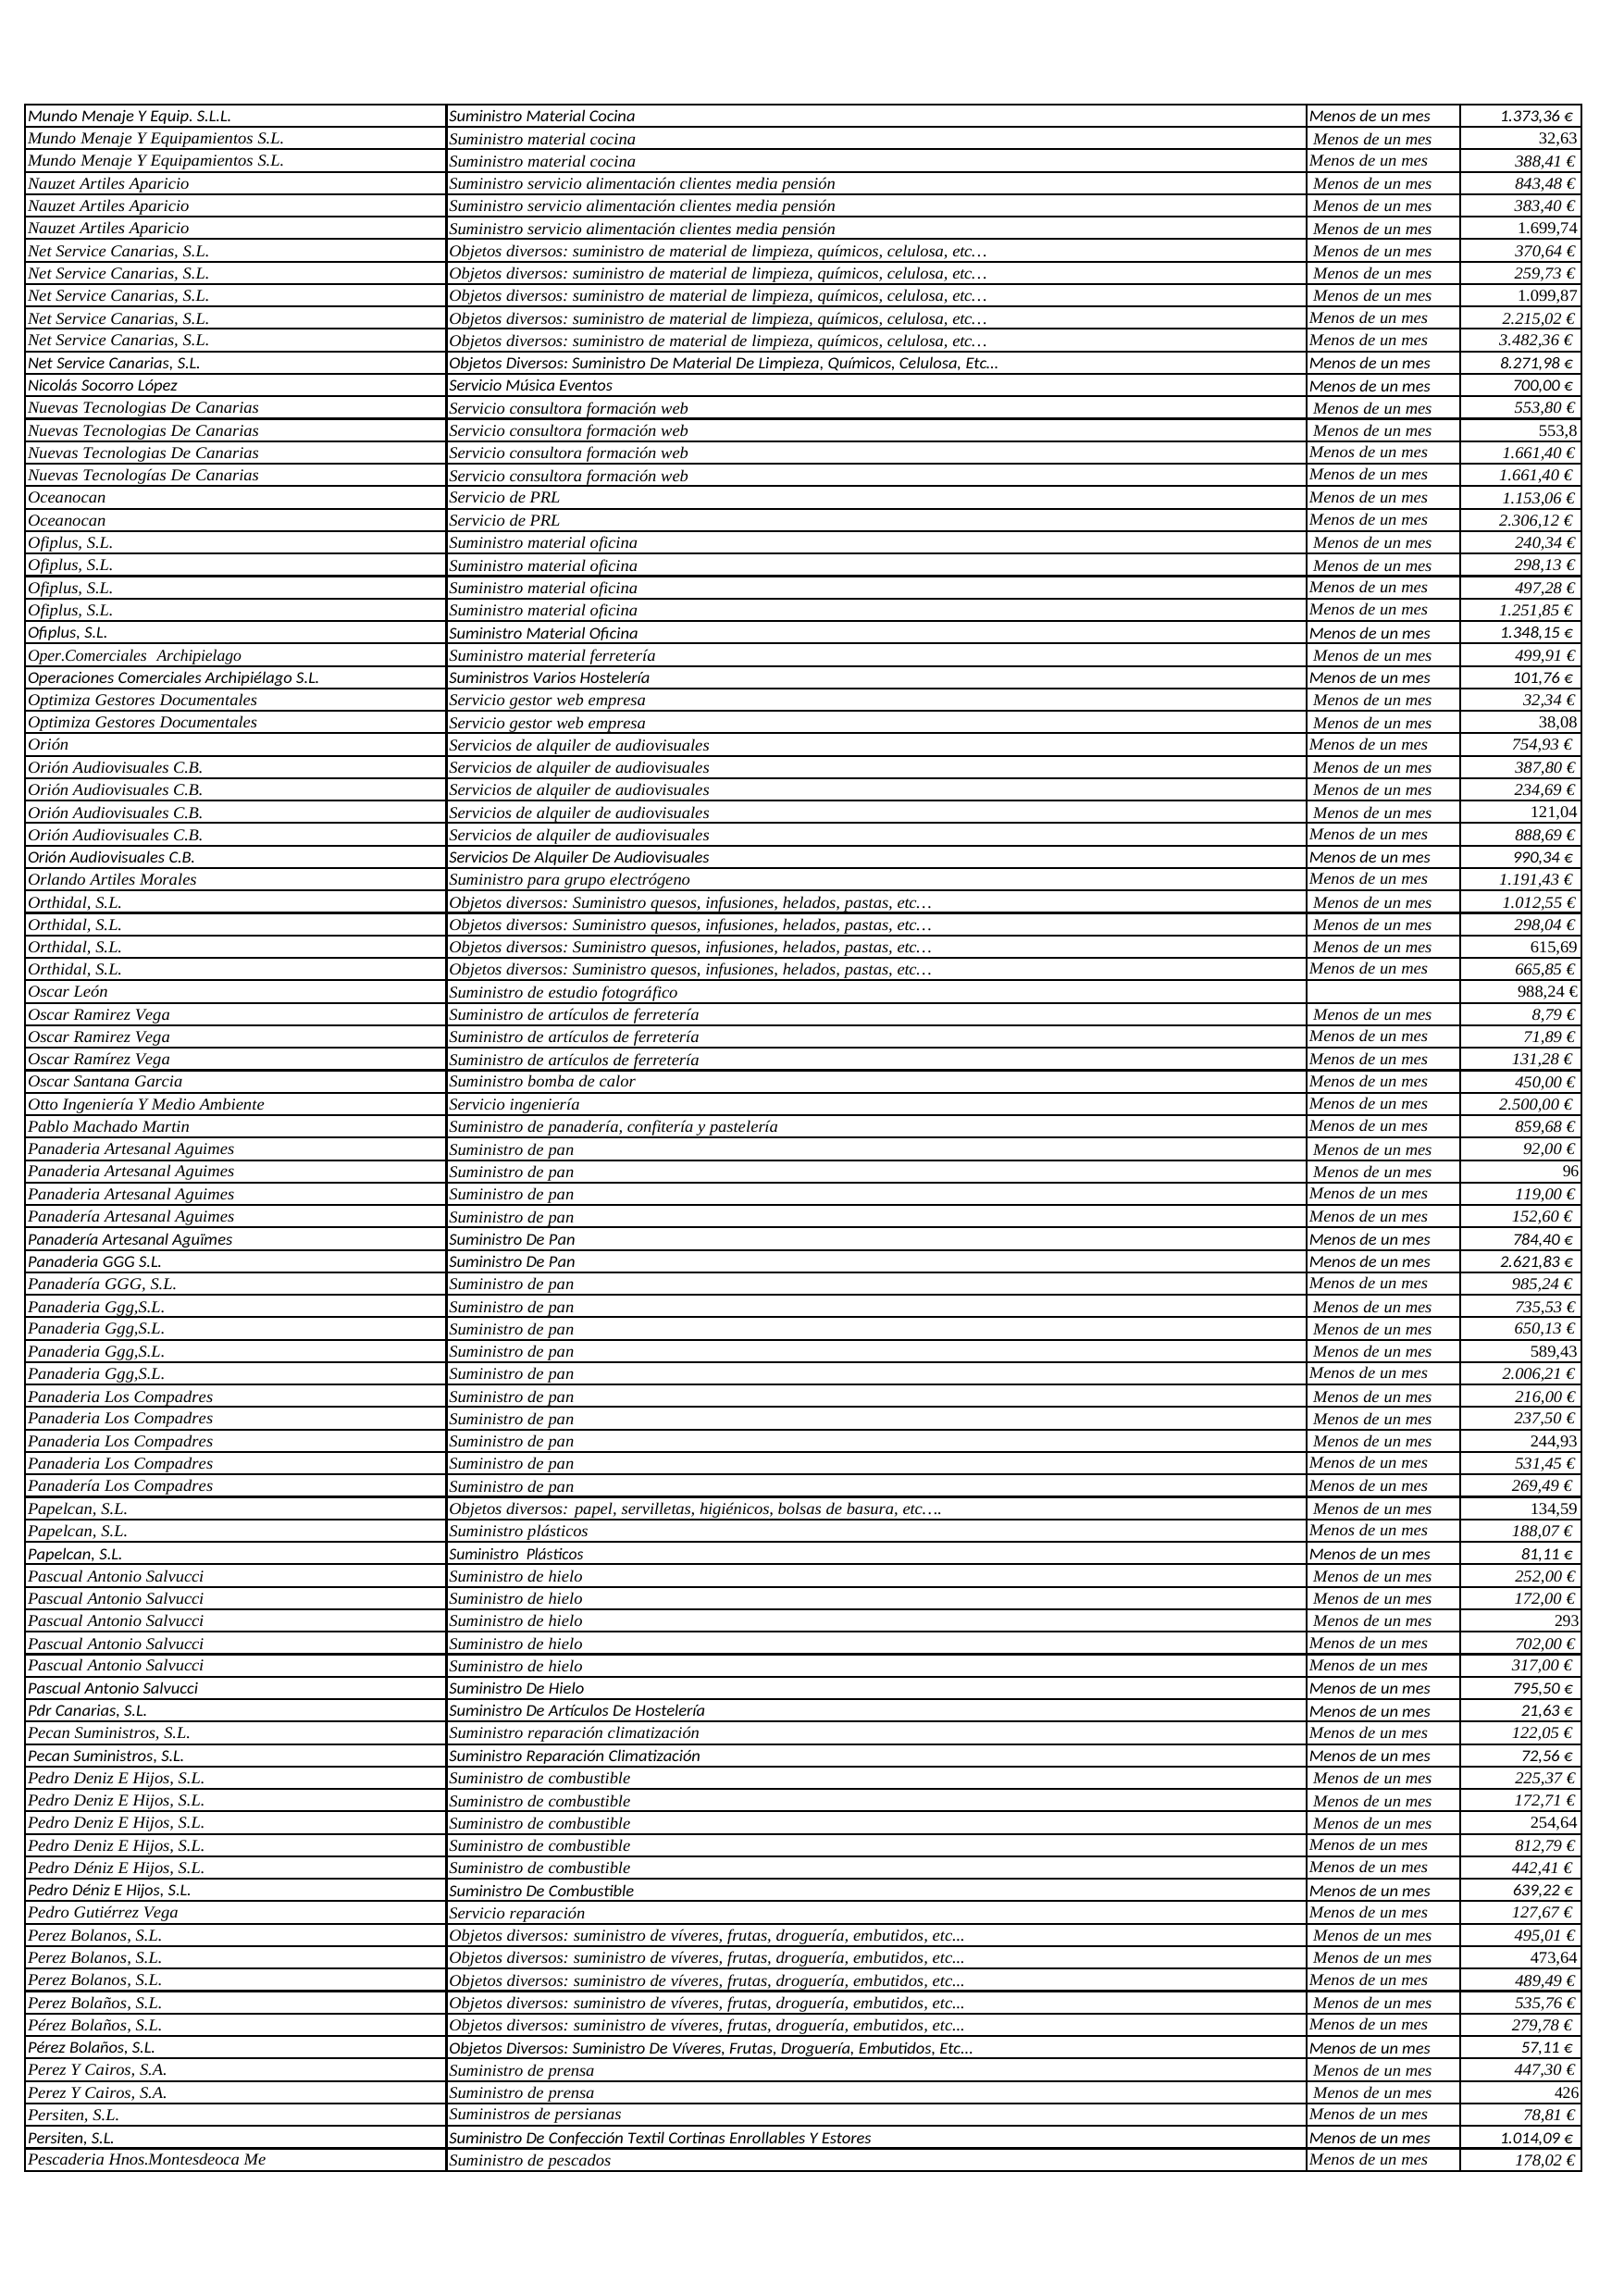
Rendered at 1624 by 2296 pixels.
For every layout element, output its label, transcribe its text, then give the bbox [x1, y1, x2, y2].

table_cell Panaderia GGG S.L. [26, 1251, 445, 1272]
table_cell Persiten, S.L. [26, 2104, 445, 2125]
table_cell Suministro de artículos de ferretería [448, 1004, 1306, 1024]
table_cell Menos de un mes [1308, 779, 1459, 800]
table_cell 119,00 € [1461, 1184, 1581, 1204]
table_cell 57,11 € [1461, 2037, 1581, 2057]
table_cell Orión Audiovisuales C.B. [26, 847, 445, 867]
table_cell Servicios de alquiler de audiovisuales [448, 779, 1306, 800]
table_cell Objetos diversos: Suministro quesos, infusiones, helados, pastas, etc… [448, 937, 1306, 957]
table_cell Servicio reparación [448, 1902, 1306, 1923]
table_cell Servicios de alquiler de audiovisuales [448, 734, 1306, 755]
table_cell Nauzet Artiles Aparicio [26, 173, 445, 193]
table_cell Menos de un mes [1308, 600, 1459, 620]
table_cell Panaderia Artesanal Aguimes [26, 1138, 445, 1159]
table_cell Menos de un mes [1308, 1206, 1459, 1226]
table_cell Orión Audiovisuales C.B. [26, 757, 445, 777]
table_cell Objetos diversos: Suministro quesos, infusiones, helados, pastas, etc… [448, 959, 1306, 979]
table_cell Menos de un mes [1308, 1632, 1459, 1653]
table_cell Suministro De Confección Textil Cortinas Enrollables Y Estores [448, 2127, 1306, 2147]
table_cell 499,91 € [1461, 644, 1581, 664]
table_cell Menos de un mes [1308, 532, 1459, 552]
table_cell Suministro Reparación Climatización [448, 1745, 1306, 1766]
table_cell Suministro de combustible [448, 1790, 1306, 1810]
table_cell Objetos diversos: suministro de víveres, frutas, droguería, embutidos, etc... [448, 1925, 1306, 1945]
table_cell Objetos diversos: Suministro quesos, infusiones, helados, pastas, etc… [448, 891, 1306, 912]
table_cell Pedro Déniz E Hijos, S.L. [26, 1880, 445, 1900]
table_cell 859,68 € [1461, 1116, 1581, 1136]
table_header 1.373,36 € [1461, 105, 1581, 126]
table_cell 134,59 [1461, 1498, 1581, 1519]
table_cell Menos de un mes [1308, 1341, 1459, 1361]
table_cell 269,49 € [1461, 1475, 1581, 1496]
table_cell Suministro de combustible [448, 1857, 1306, 1878]
table_cell 2.306,12 € [1461, 510, 1581, 530]
table_cell Panaderia Ggg,S.L. [26, 1296, 445, 1316]
table_cell Objetos diversos: suministro de material de limpieza, químicos, celulosa, etc… [448, 263, 1306, 283]
table_cell Menos de un mes [1308, 329, 1459, 351]
table_cell Suministro de artículos de ferretería [448, 1049, 1306, 1069]
table_cell Suministro servicio alimentación clientes media pensión [448, 217, 1306, 238]
table_cell 442,41 € [1461, 1857, 1581, 1878]
table_cell Menos de un mes [1308, 1431, 1459, 1451]
table_cell Menos de un mes [1308, 1498, 1459, 1519]
table_cell Net Service Canarias, S.L. [26, 285, 445, 305]
table_cell Suministro de pan [448, 1184, 1306, 1204]
table_cell 293 [1461, 1610, 1581, 1631]
table_cell Objetos diversos: suministro de material de limpieza, químicos, celulosa, etc… [448, 307, 1306, 328]
table_cell Menos de un mes [1308, 1790, 1459, 1810]
table_cell Panaderia Ggg,S.L. [26, 1341, 445, 1361]
table_cell Suministro de artículos de ferretería [448, 1026, 1306, 1047]
table_cell Menos de un mes [1308, 2104, 1459, 2125]
table_cell Objetos diversos: suministro de víveres, frutas, droguería, embutidos, etc... [448, 2015, 1306, 2035]
table_cell Ofiplus, S.L. [26, 554, 445, 575]
table_cell 370,64 € [1461, 240, 1581, 261]
table_cell 888,69 € [1461, 824, 1581, 845]
table_cell Menos de un mes [1308, 1543, 1459, 1563]
table_cell Suministro servicio alimentación clientes media pensión [448, 195, 1306, 216]
table_cell Panadería Artesanal Aguimes [26, 1206, 445, 1226]
table_cell Menos de un mes [1308, 1251, 1459, 1272]
table_cell 843,48 € [1461, 173, 1581, 193]
table_cell Pascual Antonio Salvucci [26, 1565, 445, 1585]
table_cell Pérez Bolaños, S.L. [26, 2015, 445, 2035]
table_cell 812,79 € [1461, 1835, 1581, 1855]
table_cell Servicio de PRL [448, 487, 1306, 507]
table_cell Menos de un mes [1308, 959, 1459, 979]
table_cell 131,28 € [1461, 1049, 1581, 1069]
table_cell Menos de un mes [1308, 375, 1459, 395]
table_cell Menos de un mes [1308, 128, 1459, 148]
table_cell 92,00 € [1461, 1138, 1581, 1159]
table_cell Menos de un mes [1308, 2150, 1459, 2169]
table_cell 317,00 € [1461, 1656, 1581, 1676]
table_cell Orthidal, S.L. [26, 959, 445, 979]
table_cell 665,85 € [1461, 959, 1581, 979]
table_cell Menos de un mes [1308, 824, 1459, 845]
table_cell Suministro de hielo [448, 1656, 1306, 1676]
table_cell Servicios De Alquiler De Audiovisuales [448, 847, 1306, 867]
table_cell Panaderia Ggg,S.L. [26, 1318, 445, 1339]
table_cell 387,80 € [1461, 757, 1581, 777]
table_cell 3.482,36 € [1461, 329, 1581, 351]
table_cell Suministro de combustible [448, 1812, 1306, 1833]
table_cell 1.191,43 € [1461, 869, 1581, 889]
table_cell Mundo Menaje Y Equipamientos S.L. [26, 150, 445, 170]
table_cell 735,53 € [1461, 1296, 1581, 1316]
table_cell Menos de un mes [1308, 285, 1459, 305]
table_cell Menos de un mes [1308, 1296, 1459, 1316]
table_cell Objetos diversos: suministro de víveres, frutas, droguería, embutidos, etc... [448, 1947, 1306, 1967]
table_cell 2.215,02 € [1461, 307, 1581, 328]
table_header Suministro Material Cocina [448, 105, 1306, 126]
table_cell Menos de un mes [1308, 195, 1459, 216]
table_cell Orión Audiovisuales C.B. [26, 801, 445, 822]
table_cell Perez Bolaños, S.L. [26, 1992, 445, 2013]
table_cell Suministros Varios Hostelería [448, 667, 1306, 688]
table_cell Ofiplus, S.L. [26, 622, 445, 642]
table_cell Pedro Deniz E Hijos, S.L. [26, 1768, 445, 1788]
table_cell Suministro de pan [448, 1431, 1306, 1451]
table_cell Menos de un mes [1308, 1722, 1459, 1743]
table_cell Orión Audiovisuales C.B. [26, 779, 445, 800]
table_cell Suministro plásticos [448, 1520, 1306, 1541]
table_cell Menos de un mes [1308, 1318, 1459, 1339]
table_cell 589,43 [1461, 1341, 1581, 1361]
table_cell 152,60 € [1461, 1206, 1581, 1226]
table_cell Suministro De Hielo [448, 1678, 1306, 1698]
table_cell 497,28 € [1461, 577, 1581, 598]
table_cell 700,00 € [1461, 375, 1581, 395]
table_cell Pecan Suministros, S.L. [26, 1745, 445, 1766]
table_cell Menos de un mes [1308, 1700, 1459, 1720]
table_cell Suministro de pan [448, 1161, 1306, 1182]
table_cell Suministro de pan [448, 1385, 1306, 1406]
table_cell 216,00 € [1461, 1385, 1581, 1406]
table_cell 127,67 € [1461, 1902, 1581, 1923]
table_cell Suministro de pan [448, 1408, 1306, 1429]
table_cell Oscar Ramirez Vega [26, 1004, 445, 1024]
table_cell Menos de un mes [1308, 801, 1459, 822]
table_cell Ofiplus, S.L. [26, 600, 445, 620]
table_cell Menos de un mes [1308, 1094, 1459, 1114]
table_cell Menos de un mes [1308, 240, 1459, 261]
table_cell Otto Ingeniería Y Medio Ambiente [26, 1094, 445, 1114]
table_cell 172,71 € [1461, 1790, 1581, 1810]
table_cell Menos de un mes [1308, 487, 1459, 507]
table_cell Papelcan, S.L. [26, 1543, 445, 1563]
table_cell Menos de un mes [1308, 1453, 1459, 1473]
table_cell Nauzet Artiles Aparicio [26, 195, 445, 216]
table_cell Menos de un mes [1308, 2082, 1459, 2103]
table_cell Pascual Antonio Salvucci [26, 1588, 445, 1608]
table_cell 96 [1461, 1161, 1581, 1182]
table_cell Menos de un mes [1308, 1161, 1459, 1182]
table_cell 639,22 € [1461, 1880, 1581, 1900]
table_cell 121,04 [1461, 801, 1581, 822]
table_cell Servicio consultora formación web [448, 442, 1306, 463]
table_cell Suministro de pan [448, 1138, 1306, 1159]
table_cell Servicio consultora formación web [448, 420, 1306, 441]
table_cell 252,00 € [1461, 1565, 1581, 1585]
table_cell 71,89 € [1461, 1026, 1581, 1047]
table_cell Pascual Antonio Salvucci [26, 1632, 445, 1653]
table_cell 8.271,98 € [1461, 353, 1581, 373]
table_cell 72,56 € [1461, 1745, 1581, 1766]
table_cell Menos de un mes [1308, 891, 1459, 912]
table_cell Menos de un mes [1308, 510, 1459, 530]
table_cell 21,63 € [1461, 1700, 1581, 1720]
table_cell Objetos diversos: suministro de material de limpieza, químicos, celulosa, etc… [448, 240, 1306, 261]
table_cell Suministro material oficina [448, 554, 1306, 575]
table_cell Menos de un mes [1308, 353, 1459, 373]
table_cell Menos de un mes [1308, 1049, 1459, 1069]
table_cell Panadería Artesanal Aguïmes [26, 1228, 445, 1248]
table_cell Pérez Bolaños, S.L. [26, 2037, 445, 2057]
table_cell 553,80 € [1461, 397, 1581, 417]
table_cell Menos de un mes [1308, 937, 1459, 957]
table_cell 8,79 € [1461, 1004, 1581, 1024]
table_cell 495,01 € [1461, 1925, 1581, 1945]
table_cell Pascual Antonio Salvucci [26, 1610, 445, 1631]
table_cell Panaderia Los Compadres [26, 1385, 445, 1406]
table_cell Suministro de prensa [448, 2059, 1306, 2079]
table_cell Suministro de hielo [448, 1588, 1306, 1608]
table_cell Panaderia Artesanal Aguimes [26, 1184, 445, 1204]
table_cell 1.014,09 € [1461, 2127, 1581, 2147]
table_cell Suministro de pan [448, 1318, 1306, 1339]
table_cell Menos de un mes [1308, 465, 1459, 485]
table_cell Suministro De Artículos De Hostelería [448, 1700, 1306, 1720]
table_cell Menos de un mes [1308, 1565, 1459, 1585]
table_cell Servicio consultora formación web [448, 397, 1306, 417]
table_cell Menos de un mes [1308, 1857, 1459, 1878]
table_cell 2.006,21 € [1461, 1363, 1581, 1384]
table_cell Menos de un mes [1308, 712, 1459, 732]
table_cell Servicios de alquiler de audiovisuales [448, 801, 1306, 822]
table_cell 172,00 € [1461, 1588, 1581, 1608]
table_cell 1.699,74 [1461, 217, 1581, 238]
table_cell Pdr Canarias, S.L. [26, 1700, 445, 1720]
table_cell Objetos diversos: Suministro quesos, infusiones, helados, pastas, etc… [448, 914, 1306, 935]
table_cell Suministro material cocina [448, 128, 1306, 148]
table_cell Net Service Canarias, S.L. [26, 307, 445, 328]
table_cell Menos de un mes [1308, 1588, 1459, 1608]
table_cell 32,34 € [1461, 689, 1581, 710]
table_cell Menos de un mes [1308, 1992, 1459, 2013]
table_cell Menos de un mes [1308, 1385, 1459, 1406]
table_cell Menos de un mes [1308, 1812, 1459, 1833]
table_cell Panadería Los Compadres [26, 1475, 445, 1496]
table_cell 188,07 € [1461, 1520, 1581, 1541]
table_cell Orthidal, S.L. [26, 937, 445, 957]
table_cell Suministro de pan [448, 1341, 1306, 1361]
table_cell Perez Y Cairos, S.A. [26, 2059, 445, 2079]
table_cell Menos de un mes [1308, 1026, 1459, 1047]
table_cell 298,04 € [1461, 914, 1581, 935]
table_cell 259,73 € [1461, 263, 1581, 283]
table_cell 988,24 € [1461, 981, 1581, 1001]
table_cell Orión Audiovisuales C.B. [26, 824, 445, 845]
table_cell 178,02 € [1461, 2150, 1581, 2169]
table_cell 473,64 [1461, 1947, 1581, 1967]
table_cell Menos de un mes [1308, 1116, 1459, 1136]
table_cell Menos de un mes [1308, 217, 1459, 238]
table_cell 489,49 € [1461, 1969, 1581, 1990]
table_cell Net Service Canarias, S.L. [26, 240, 445, 261]
table_cell Suministros de persianas [448, 2104, 1306, 2125]
table_cell Menos de un mes [1308, 2015, 1459, 2035]
table_cell Servicios de alquiler de audiovisuales [448, 824, 1306, 845]
table_cell Nuevas Tecnologías De Canarias [26, 465, 445, 485]
table_cell Pascual Antonio Salvucci [26, 1678, 445, 1698]
table_cell 237,50 € [1461, 1408, 1581, 1429]
table_cell Objetos diversos: suministro de material de limpieza, químicos, celulosa, etc… [448, 329, 1306, 351]
table_cell Menos de un mes [1308, 1184, 1459, 1204]
table_cell Net Service Canarias, S.L. [26, 353, 445, 373]
table_cell Objetos diversos: suministro de víveres, frutas, droguería, embutidos, etc... [448, 1992, 1306, 2013]
table_cell Suministro de pan [448, 1273, 1306, 1294]
table_cell 1.661,40 € [1461, 442, 1581, 463]
table_cell 795,50 € [1461, 1678, 1581, 1698]
table_cell 81,11 € [1461, 1543, 1581, 1563]
table_cell Servicio Música Eventos [448, 375, 1306, 395]
table_cell Menos de un mes [1308, 554, 1459, 575]
table_cell 535,76 € [1461, 1992, 1581, 2013]
table_cell 225,37 € [1461, 1768, 1581, 1788]
table_cell Menos de un mes [1308, 1138, 1459, 1159]
table_cell 2.621,83 € [1461, 1251, 1581, 1272]
table_cell Oscar Ramírez Vega [26, 1049, 445, 1069]
table_cell Menos de un mes [1308, 622, 1459, 642]
table_cell 244,93 [1461, 1431, 1581, 1451]
table_cell Suministro de pan [448, 1206, 1306, 1226]
table_header Menos de un mes [1308, 105, 1459, 126]
table_cell Menos de un mes [1308, 1678, 1459, 1698]
table_cell Pedro Déniz E Hijos, S.L. [26, 1857, 445, 1878]
table_cell Menos de un mes [1308, 1273, 1459, 1294]
table_cell 450,00 € [1461, 1072, 1581, 1091]
table_cell Net Service Canarias, S.L. [26, 263, 445, 283]
table_cell Suministro de pan [448, 1363, 1306, 1384]
table_cell Menos de un mes [1308, 173, 1459, 193]
table_cell Orthidal, S.L. [26, 914, 445, 935]
table_cell 615,69 [1461, 937, 1581, 957]
table_cell Objetos Diversos: Suministro De Víveres, Frutas, Droguería, Embutidos, Etc... [448, 2037, 1306, 2057]
table_cell 298,13 € [1461, 554, 1581, 575]
table_cell Menos de un mes [1308, 2127, 1459, 2147]
table_cell Nuevas Tecnologias De Canarias [26, 420, 445, 441]
table_cell Pablo Machado Martin [26, 1116, 445, 1136]
table_cell Oper.Comerciales Archipielago [26, 644, 445, 664]
table_cell 234,69 € [1461, 779, 1581, 800]
table_cell Pescaderia Hnos.Montesdeoca Me [26, 2150, 445, 2169]
table_cell Servicio consultora formación web [448, 465, 1306, 485]
table_cell 38,08 [1461, 712, 1581, 732]
table_cell 32,63 [1461, 128, 1581, 148]
table_cell Suministro material oficina [448, 600, 1306, 620]
table_cell Objetos diversos: papel, servilletas, higiénicos, bolsas de basura, etc…. [448, 1498, 1306, 1519]
table_cell 240,34 € [1461, 532, 1581, 552]
table_cell Suministro De Pan [448, 1228, 1306, 1248]
table_cell Perez Bolanos, S.L. [26, 1925, 445, 1945]
table_cell 985,24 € [1461, 1273, 1581, 1294]
table_cell Net Service Canarias, S.L. [26, 329, 445, 351]
table_cell Pedro Deniz E Hijos, S.L. [26, 1812, 445, 1833]
table_cell Perez Y Cairos, S.A. [26, 2082, 445, 2103]
table_cell Objetos diversos: suministro de material de limpieza, químicos, celulosa, etc… [448, 285, 1306, 305]
table_cell 1.251,85 € [1461, 600, 1581, 620]
table_cell Perez Bolanos, S.L. [26, 1969, 445, 1990]
table_cell Orlando Artiles Morales [26, 869, 445, 889]
table_cell Suministro material oficina [448, 532, 1306, 552]
table_cell Nicolás Socorro López [26, 375, 445, 395]
table_cell Suministro De Pan [448, 1251, 1306, 1272]
table_cell Oceanocan [26, 487, 445, 507]
table_cell Menos de un mes [1308, 2037, 1459, 2057]
table_cell Menos de un mes [1308, 420, 1459, 441]
table_cell Menos de un mes [1308, 757, 1459, 777]
table_header Mundo Menaje Y Equip. S.L.L. [26, 105, 445, 126]
table_cell Menos de un mes [1308, 1072, 1459, 1091]
table_cell Menos de un mes [1308, 1880, 1459, 1900]
table_cell Suministro de combustible [448, 1835, 1306, 1855]
table_cell Orión [26, 734, 445, 755]
table_cell Panadería GGG, S.L. [26, 1273, 445, 1294]
table_cell Panaderia Los Compadres [26, 1408, 445, 1429]
table_cell Suministro de prensa [448, 2082, 1306, 2103]
table_cell [1308, 981, 1459, 1001]
table_cell Suministro bomba de calor [448, 1072, 1306, 1091]
table_cell 1.153,06 € [1461, 487, 1581, 507]
table_cell Pascual Antonio Salvucci [26, 1656, 445, 1676]
table_cell Suministro de pescados [448, 2150, 1306, 2169]
table_cell Pedro Deniz E Hijos, S.L. [26, 1790, 445, 1810]
table_cell Panaderia Los Compadres [26, 1431, 445, 1451]
table_cell Suministro para grupo electrógeno [448, 869, 1306, 889]
table_cell Menos de un mes [1308, 689, 1459, 710]
table_cell Suministro de hielo [448, 1565, 1306, 1585]
table_cell Menos de un mes [1308, 847, 1459, 867]
table_cell Menos de un mes [1308, 263, 1459, 283]
table_cell Pedro Gutiérrez Vega [26, 1902, 445, 1923]
table_cell Panaderia Ggg,S.L. [26, 1363, 445, 1384]
table_cell Menos de un mes [1308, 1835, 1459, 1855]
table_cell 1.661,40 € [1461, 465, 1581, 485]
table_cell Menos de un mes [1308, 1004, 1459, 1024]
table_cell Menos de un mes [1308, 667, 1459, 688]
table_cell 2.500,00 € [1461, 1094, 1581, 1114]
table_cell Oscar León [26, 981, 445, 1001]
table_cell Suministro material cocina [448, 150, 1306, 170]
table_cell 1.099,87 [1461, 285, 1581, 305]
table_cell Optimiza Gestores Documentales [26, 712, 445, 732]
table_cell 279,78 € [1461, 2015, 1581, 2035]
table_cell Suministro de estudio fotográfico [448, 981, 1306, 1001]
table_cell 122,05 € [1461, 1722, 1581, 1743]
table_cell Menos de un mes [1308, 150, 1459, 170]
table_cell Menos de un mes [1308, 1475, 1459, 1496]
table_cell Menos de un mes [1308, 1520, 1459, 1541]
table_cell Pecan Suministros, S.L. [26, 1722, 445, 1743]
table_cell Panaderia Los Compadres [26, 1453, 445, 1473]
table_cell 784,40 € [1461, 1228, 1581, 1248]
table_cell 78,81 € [1461, 2104, 1581, 2125]
table_cell 447,30 € [1461, 2059, 1581, 2079]
table_cell 531,45 € [1461, 1453, 1581, 1473]
table_cell Suministro material ferretería [448, 644, 1306, 664]
table_cell Oceanocan [26, 510, 445, 530]
table_cell Menos de un mes [1308, 2059, 1459, 2079]
table_cell Suministro de pan [448, 1296, 1306, 1316]
table_cell Menos de un mes [1308, 1228, 1459, 1248]
table_cell Servicios de alquiler de audiovisuales [448, 757, 1306, 777]
table_cell Suministro reparación climatización [448, 1722, 1306, 1743]
table_cell 426 [1461, 2082, 1581, 2103]
table_cell 1.348,15 € [1461, 622, 1581, 642]
table_cell 553,8 [1461, 420, 1581, 441]
table_cell Suministro de panadería, confitería y pastelería [448, 1116, 1306, 1136]
table_cell Persiten, S.L. [26, 2127, 445, 2147]
table_cell Nuevas Tecnologias De Canarias [26, 397, 445, 417]
table_cell Servicio ingeniería [448, 1094, 1306, 1114]
table_cell 388,41 € [1461, 150, 1581, 170]
table_cell Menos de un mes [1308, 1768, 1459, 1788]
table_cell 254,64 [1461, 1812, 1581, 1833]
table_cell Menos de un mes [1308, 1408, 1459, 1429]
table_cell Suministro de hielo [448, 1610, 1306, 1631]
table_cell Suministro De Combustible [448, 1880, 1306, 1900]
table_cell Menos de un mes [1308, 577, 1459, 598]
table_cell Menos de un mes [1308, 1947, 1459, 1967]
table_cell Menos de un mes [1308, 1745, 1459, 1766]
table_cell Servicio gestor web empresa [448, 712, 1306, 732]
table_cell Nauzet Artiles Aparicio [26, 217, 445, 238]
table_cell Servicio de PRL [448, 510, 1306, 530]
table_cell Suministro material oficina [448, 577, 1306, 598]
table_cell Menos de un mes [1308, 397, 1459, 417]
table_cell 1.012,55 € [1461, 891, 1581, 912]
table_cell Menos de un mes [1308, 1610, 1459, 1631]
table_cell Orthidal, S.L. [26, 891, 445, 912]
table_cell Papelcan, S.L. [26, 1520, 445, 1541]
table_cell 754,93 € [1461, 734, 1581, 755]
table_cell Suministro de combustible [448, 1768, 1306, 1788]
table_cell Suministro de pan [448, 1453, 1306, 1473]
table_cell Operaciones Comerciales Archipiélago S.L. [26, 667, 445, 688]
table_cell Mundo Menaje Y Equipamientos S.L. [26, 128, 445, 148]
table_cell Ofiplus, S.L. [26, 532, 445, 552]
table_cell Menos de un mes [1308, 1902, 1459, 1923]
table_cell Suministro Plásticos [448, 1543, 1306, 1563]
table_cell 101,76 € [1461, 667, 1581, 688]
table_cell 383,40 € [1461, 195, 1581, 216]
table_cell Menos de un mes [1308, 734, 1459, 755]
table_cell Suministro servicio alimentación clientes media pensión [448, 173, 1306, 193]
table_cell Menos de un mes [1308, 869, 1459, 889]
table_cell Menos de un mes [1308, 644, 1459, 664]
table_cell Perez Bolanos, S.L. [26, 1947, 445, 1967]
table_cell Oscar Santana Garcia [26, 1072, 445, 1091]
table_cell Menos de un mes [1308, 1969, 1459, 1990]
table_cell Objetos Diversos: Suministro De Material De Limpieza, Químicos, Celulosa, Etc… [448, 353, 1306, 373]
table_cell Menos de un mes [1308, 914, 1459, 935]
table_cell 702,00 € [1461, 1632, 1581, 1653]
table_cell Suministro de pan [448, 1475, 1306, 1496]
table_cell Pedro Deniz E Hijos, S.L. [26, 1835, 445, 1855]
table_cell 990,34 € [1461, 847, 1581, 867]
table_cell 650,13 € [1461, 1318, 1581, 1339]
table_cell Suministro Material Oficina [448, 622, 1306, 642]
table_cell Menos de un mes [1308, 1363, 1459, 1384]
table_cell Servicio gestor web empresa [448, 689, 1306, 710]
table_cell Ofiplus, S.L. [26, 577, 445, 598]
table_cell Nuevas Tecnologias De Canarias [26, 442, 445, 463]
table_cell Menos de un mes [1308, 1925, 1459, 1945]
table_cell Objetos diversos: suministro de víveres, frutas, droguería, embutidos, etc... [448, 1969, 1306, 1990]
table_cell Menos de un mes [1308, 1656, 1459, 1676]
table_cell Menos de un mes [1308, 442, 1459, 463]
table_cell Panaderia Artesanal Aguimes [26, 1161, 445, 1182]
table_cell Menos de un mes [1308, 307, 1459, 328]
table_cell Suministro de hielo [448, 1632, 1306, 1653]
table_cell Papelcan, S.L. [26, 1498, 445, 1519]
table_cell Oscar Ramirez Vega [26, 1026, 445, 1047]
table_cell Optimiza Gestores Documentales [26, 689, 445, 710]
